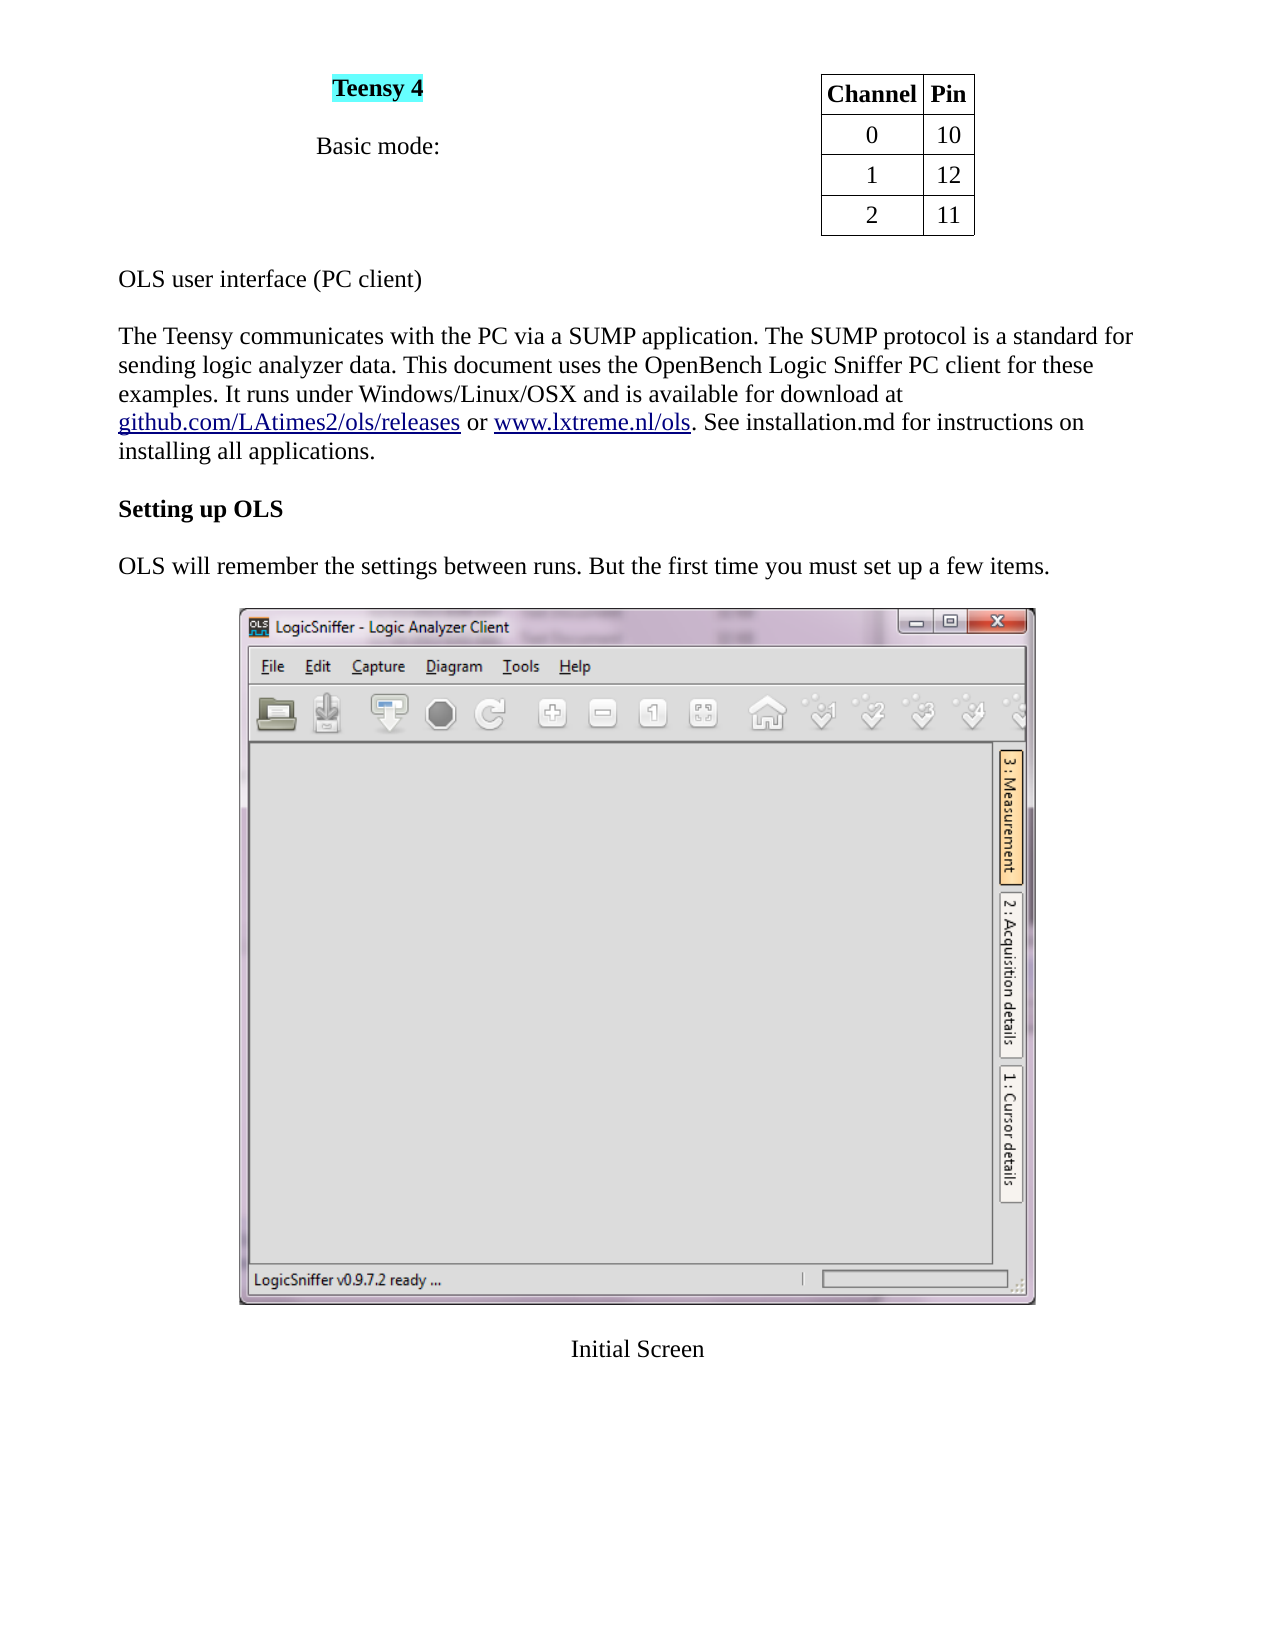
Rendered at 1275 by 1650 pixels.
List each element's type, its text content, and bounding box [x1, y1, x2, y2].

table_cell 0 [822, 115, 923, 154]
table_header Pin [924, 75, 974, 114]
text OLS user interface (PC client) [118, 264, 1157, 292]
picture [239, 608, 1036, 1305]
text The Teensy communicates with the PC via a SUMP application. The SUMP protocol is a standard for sending logic analyzer data. This document uses the OpenBench Logic Sniffer PC client for these examples. It runs under Windows/Linux/OSX and is available for download at github.com/LAtimes2/ols/releases or www.lxtreme.nl/ols. See installation.md for instructions on installing all applications. [118, 321, 1157, 465]
text Setting up OLS [118, 494, 1157, 522]
table_cell 12 [924, 155, 974, 194]
text Basic mode: [118, 131, 637, 160]
table_cell 1 [822, 155, 923, 194]
text OLS will remember the settings between runs. But the first time you must set up a few items. [118, 551, 1157, 580]
text Teensy 4 [118, 73, 637, 102]
table_cell 10 [924, 115, 974, 154]
text Initial Screen [118, 1334, 1157, 1362]
table_cell 2 [822, 196, 923, 235]
table_cell 11 [924, 196, 974, 235]
table_header Channel [822, 75, 923, 114]
